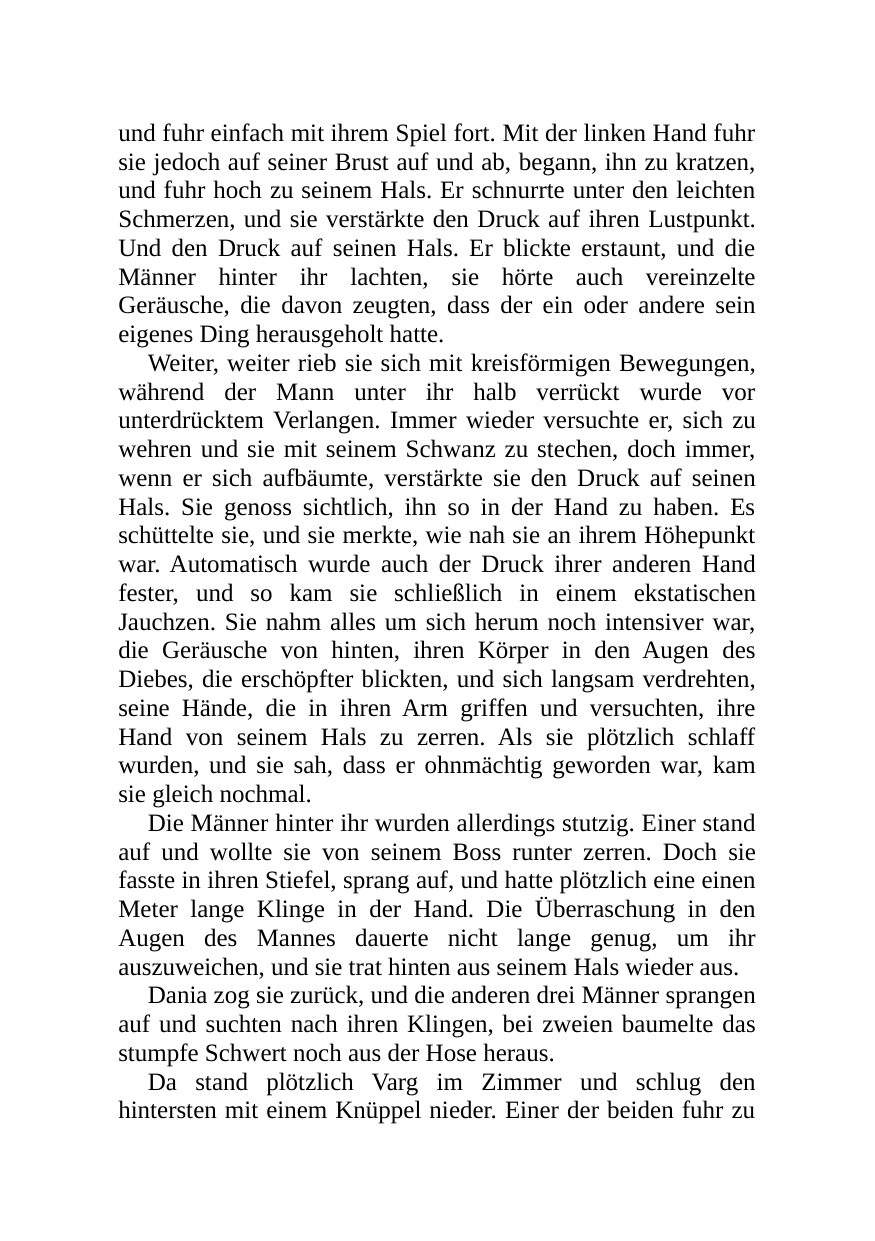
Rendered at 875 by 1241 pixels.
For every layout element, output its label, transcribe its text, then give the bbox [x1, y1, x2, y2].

text Da stand plötzlich Varg im Zimmer und schlug den hintersten mit einem Knüppel nieder. Einer der beiden fuhr zu [118, 1067, 756, 1124]
text Weiter, weiter rieb sie sich mit kreisförmigen Bewegungen, während der Mann unter ihr halb verrückt wurde vor unterdrücktem Verlangen. Immer wieder versuchte er, sich zu wehren und sie mit seinem Schwanz zu stechen, doch immer, wenn er sich aufbäumte, verstärkte sie den Druck auf seinen Hals. Sie genoss sichtlich, ihn so in der Hand zu haben. Es schüttelte sie, und sie merkte, wie nah sie an ihrem Höhepunkt war. Automatisch wurde auch der Druck ihrer anderen Hand fester, und so kam sie schließlich in einem ekstatischen Jauchzen. Sie nahm alles um sich herum noch intensiver war, die Geräusche von hinten, ihren Körper in den Augen des Diebes, die erschöpfter blickten, und sich langsam verdrehten, seine Hände, die in ihren Arm griffen und versuchten, ihre Hand von seinem Hals zu zerren. Als sie plötzlich schlaff wurden, und sie sah, dass er ohnmächtig geworden war, kam sie gleich nochmal. [118, 348, 756, 808]
text und fuhr einfach mit ihrem Spiel fort. Mit der linken Hand fuhr sie jedoch auf seiner Brust auf und ab, begann, ihn zu kratzen, und fuhr hoch zu seinem Hals. Er schnurrte unter den leichten Schmerzen, und sie verstärkte den Druck auf ihren Lustpunkt. Und den Druck auf seinen Hals. Er blickte erstaunt, und die Männer hinter ihr lachten, sie hörte auch vereinzelte Geräusche, die davon zeugten, dass der ein oder andere sein eigenes Ding herausgeholt hatte. [118, 118, 756, 348]
text Die Männer hinter ihr wurden allerdings stutzig. Einer stand auf und wollte sie von seinem Boss runter zerren. Doch sie fasste in ihren Stiefel, sprang auf, und hatte plötzlich eine einen Meter lange Klinge in der Hand. Die Überraschung in den Augen des Mannes dauerte nicht lange genug, um ihr auszuweichen, und sie trat hinten aus seinem Hals wieder aus. [118, 808, 756, 981]
text Dania zog sie zurück, und die anderen drei Männer sprangen auf und suchten nach ihren Klingen, bei zweien baumelte das stumpfe Schwert noch aus der Hose heraus. [118, 981, 756, 1067]
